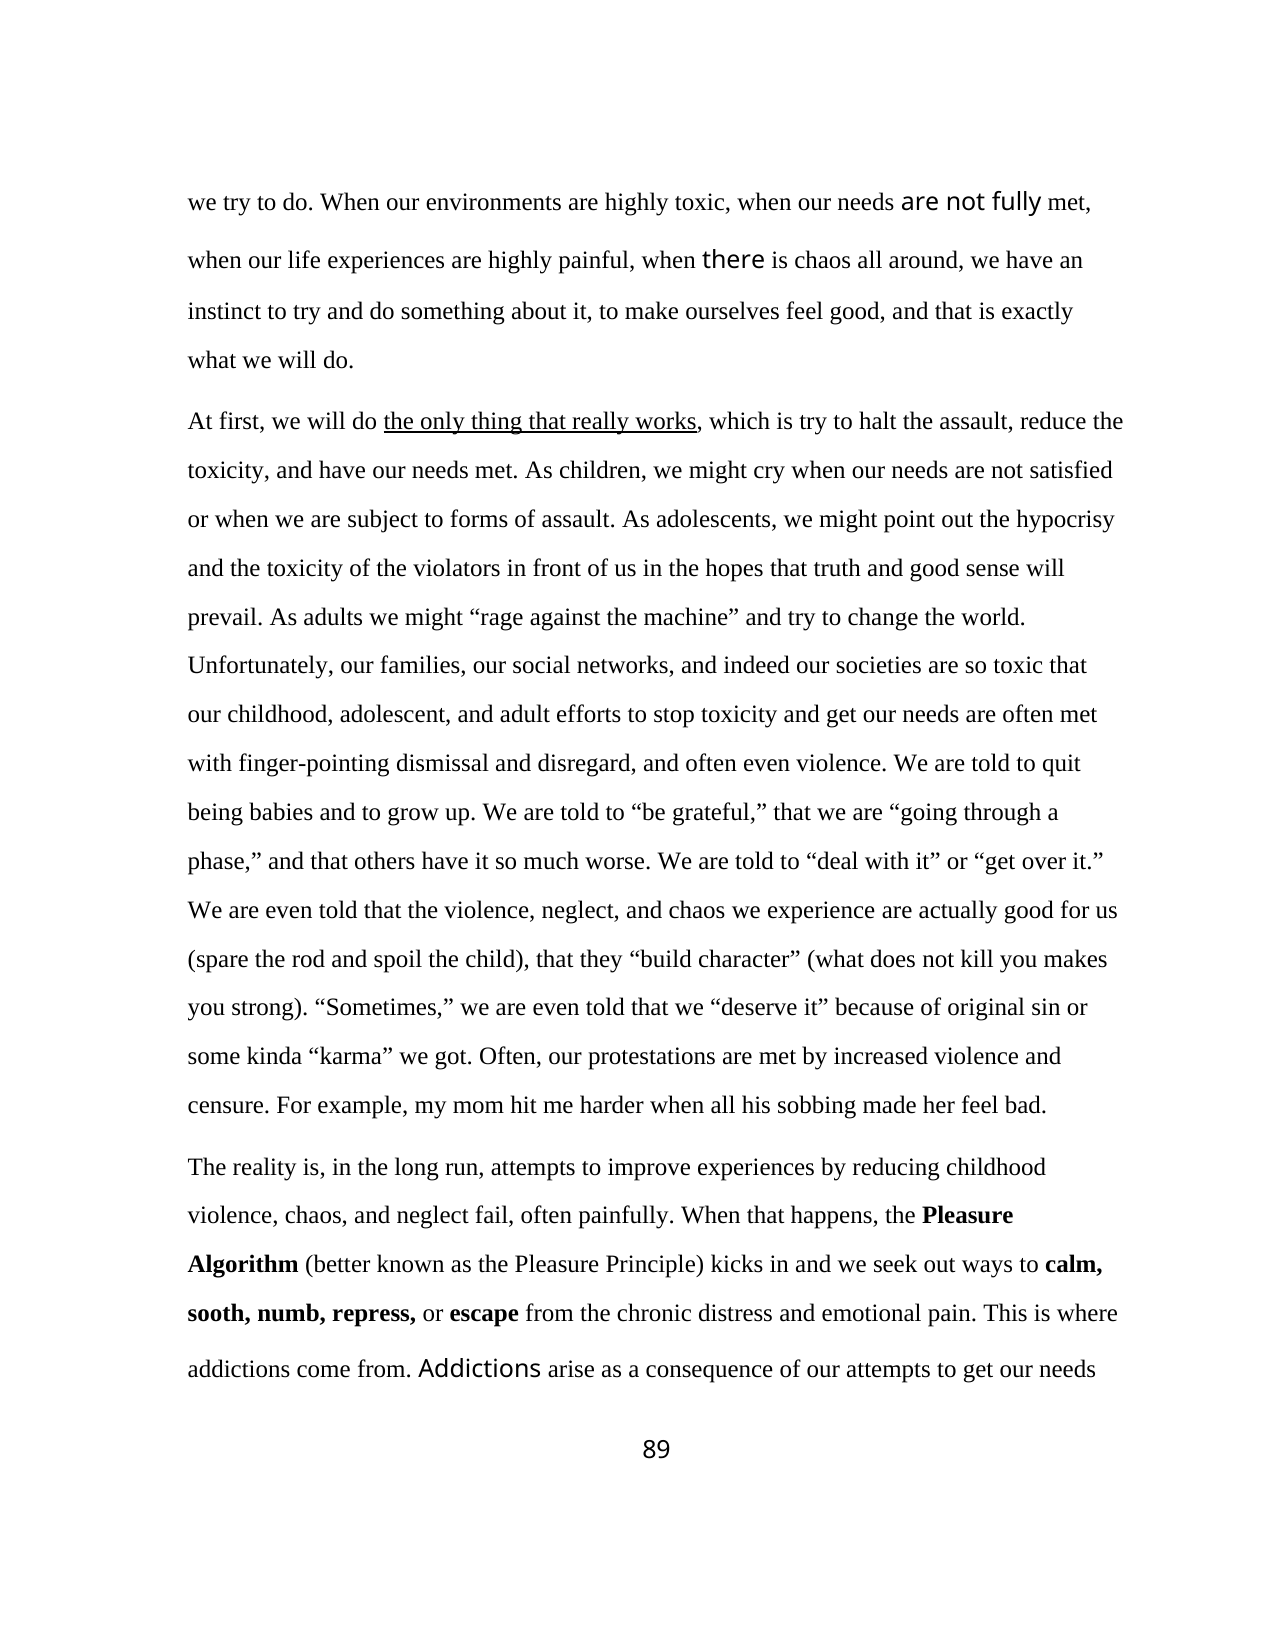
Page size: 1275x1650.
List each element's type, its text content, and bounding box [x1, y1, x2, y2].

text we try to do. When our environments are highly toxic, when our needs are not fully met, when our life experiences are highly painful, when there is chaos all around, we have an instinct to try and do something about it, to make ourselves feel good, and that is exactly what we will do. [187, 184, 1125, 374]
text The reality is, in the long run, attempts to improve experiences by reducing childhood violence, chaos, and neglect fail, often painfully. When that happens, the Pleasure Algorithm (better known as the Pleasure Principle) kicks in and we seek out ways to calm, sooth, numb, repress, or escape from the chronic distress and emotional pain. This is where addictions come from. Addictions arise as a consequence of our attempts to get our needs [187, 1152, 1125, 1385]
text At first, we will do the only thing that really works, which is try to halt the assault, reduce the toxicity, and have our needs met. As children, we might cry when our needs are not satisfied or when we are subject to forms of assault. As adolescents, we might point out the hypocrisy and the toxicity of the violators in front of us in the hopes that truth and good sense will prevail. As adults we might “rage against the machine” and try to change the world. Unfortunately, our families, our social networks, and indeed our societies are so toxic that our childhood, adolescent, and adult efforts to stop toxicity and get our needs are often met with finger-pointing dismissal and disregard, and often even violence. We are told to quit being babies and to grow up. We are told to “be grateful,” that we are “going through a phase,” and that others have it so much worse. We are told to “deal with it” or “get over it.” We are even told that the violence, neglect, and chaos we experience are actually good for us (spare the rod and spoil the child), that they “build character” (what does not kill you makes you strong). “Sometimes,” we are even told that we “deserve it” because of original sin or some kinda “karma” we got. Often, our protestations are met by increased violence and censure. For example, my mom hit me harder when all his sobbing made her feel bad. [187, 406, 1125, 1119]
